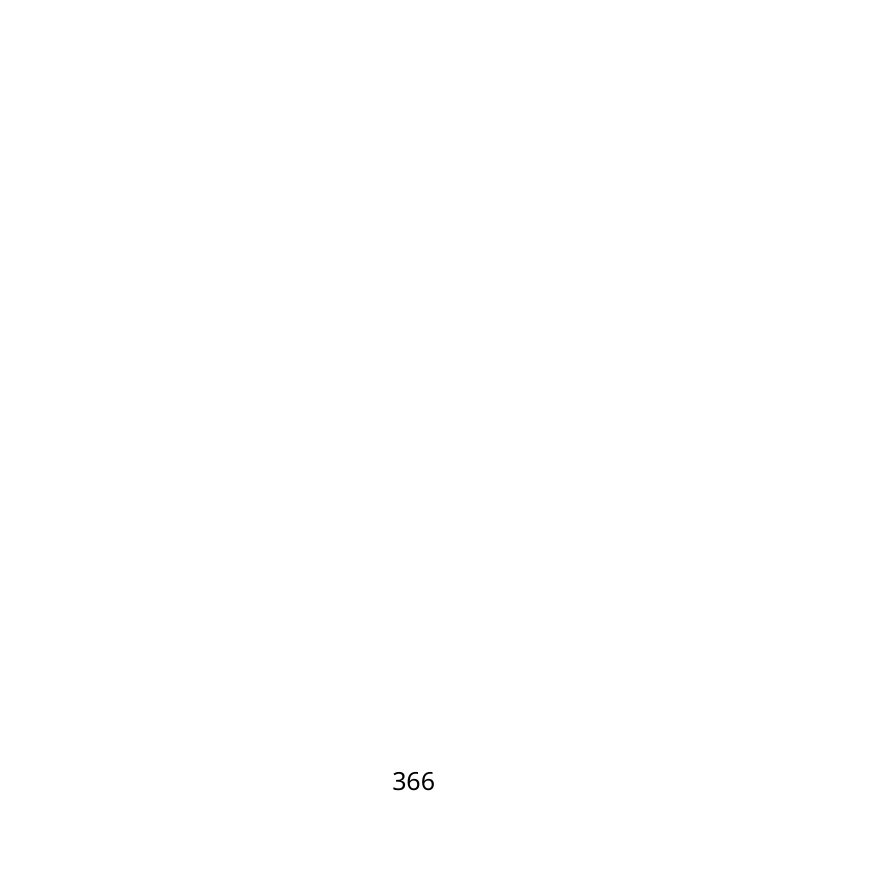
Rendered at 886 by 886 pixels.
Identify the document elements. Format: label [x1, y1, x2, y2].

table_cell [413, 117, 768, 145]
table_header [413, 89, 768, 117]
table_header [59, 89, 413, 117]
table_cell [59, 117, 413, 145]
